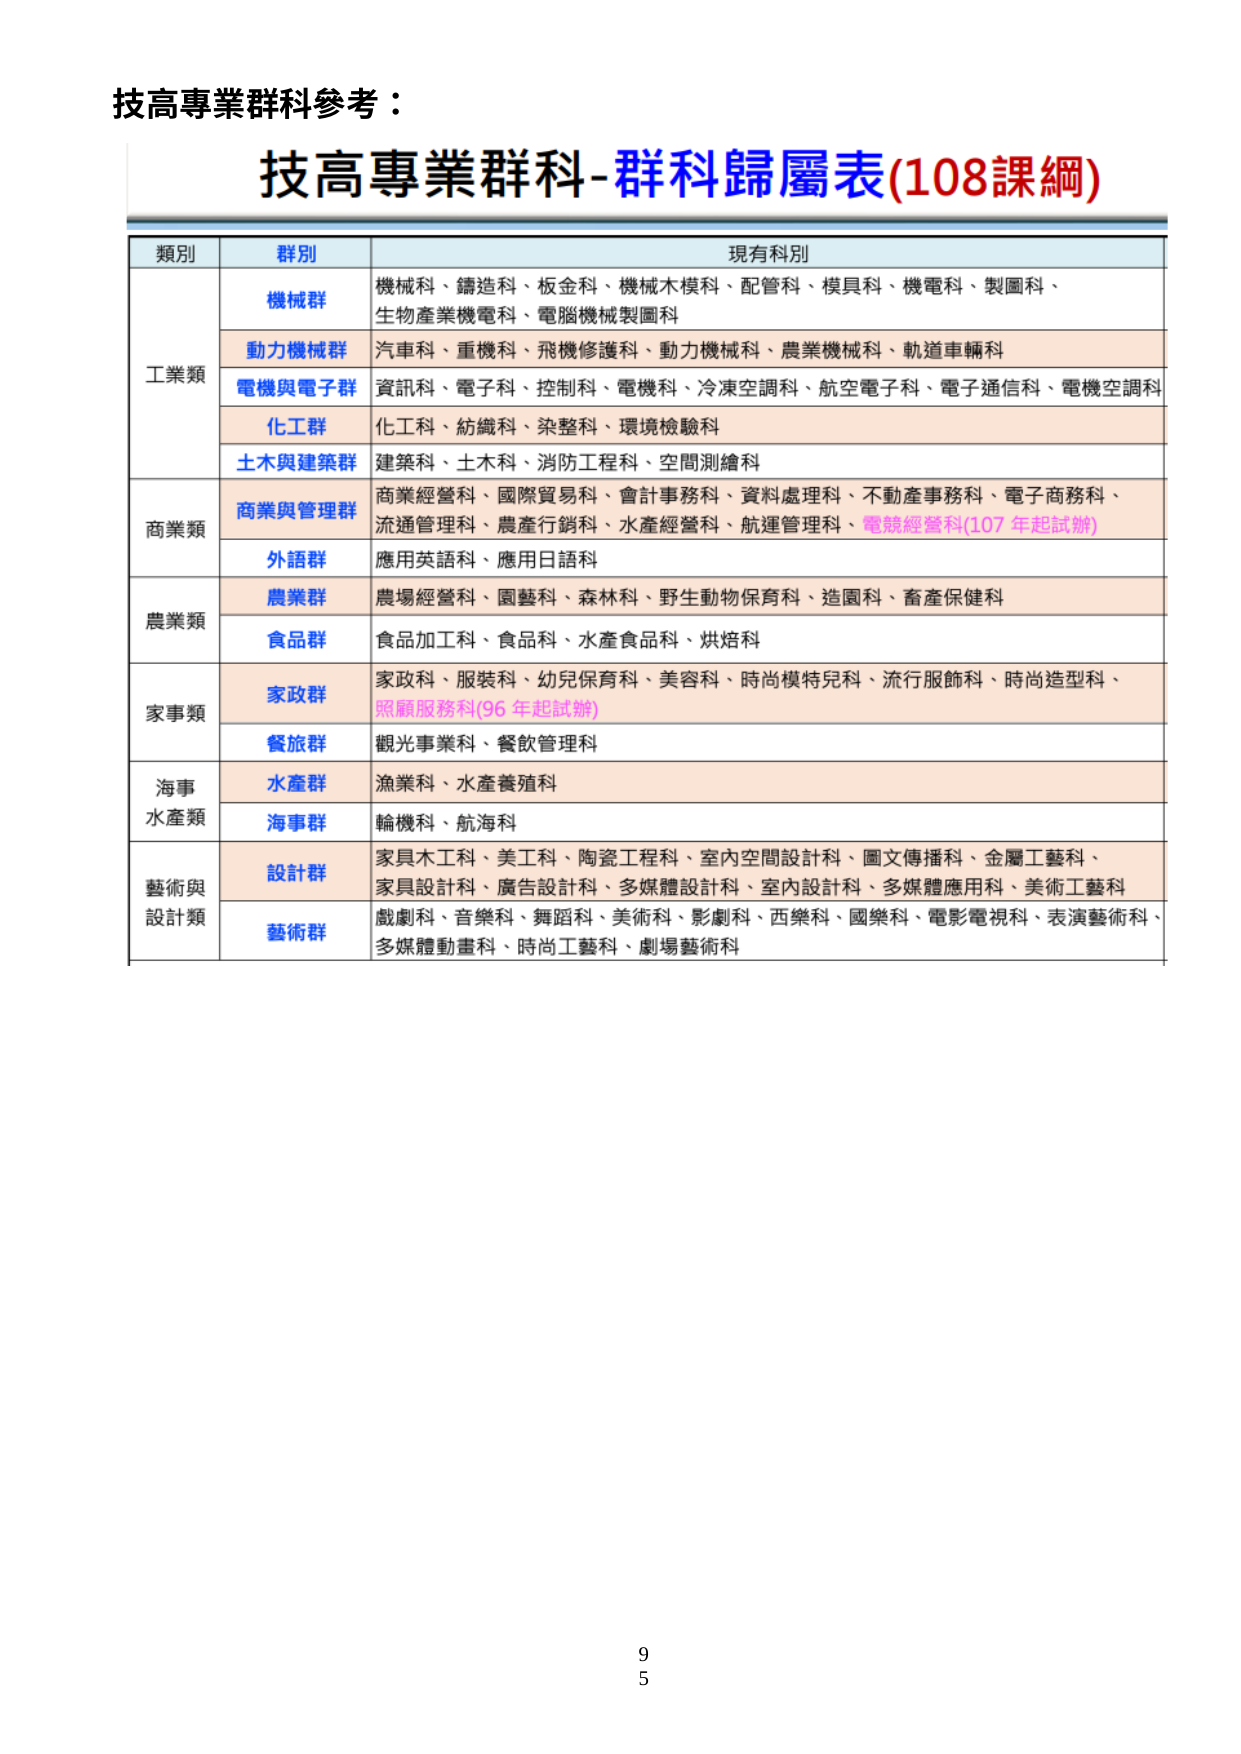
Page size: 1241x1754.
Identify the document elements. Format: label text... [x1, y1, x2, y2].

text 技高專業群科參考： [112, 78, 1167, 126]
